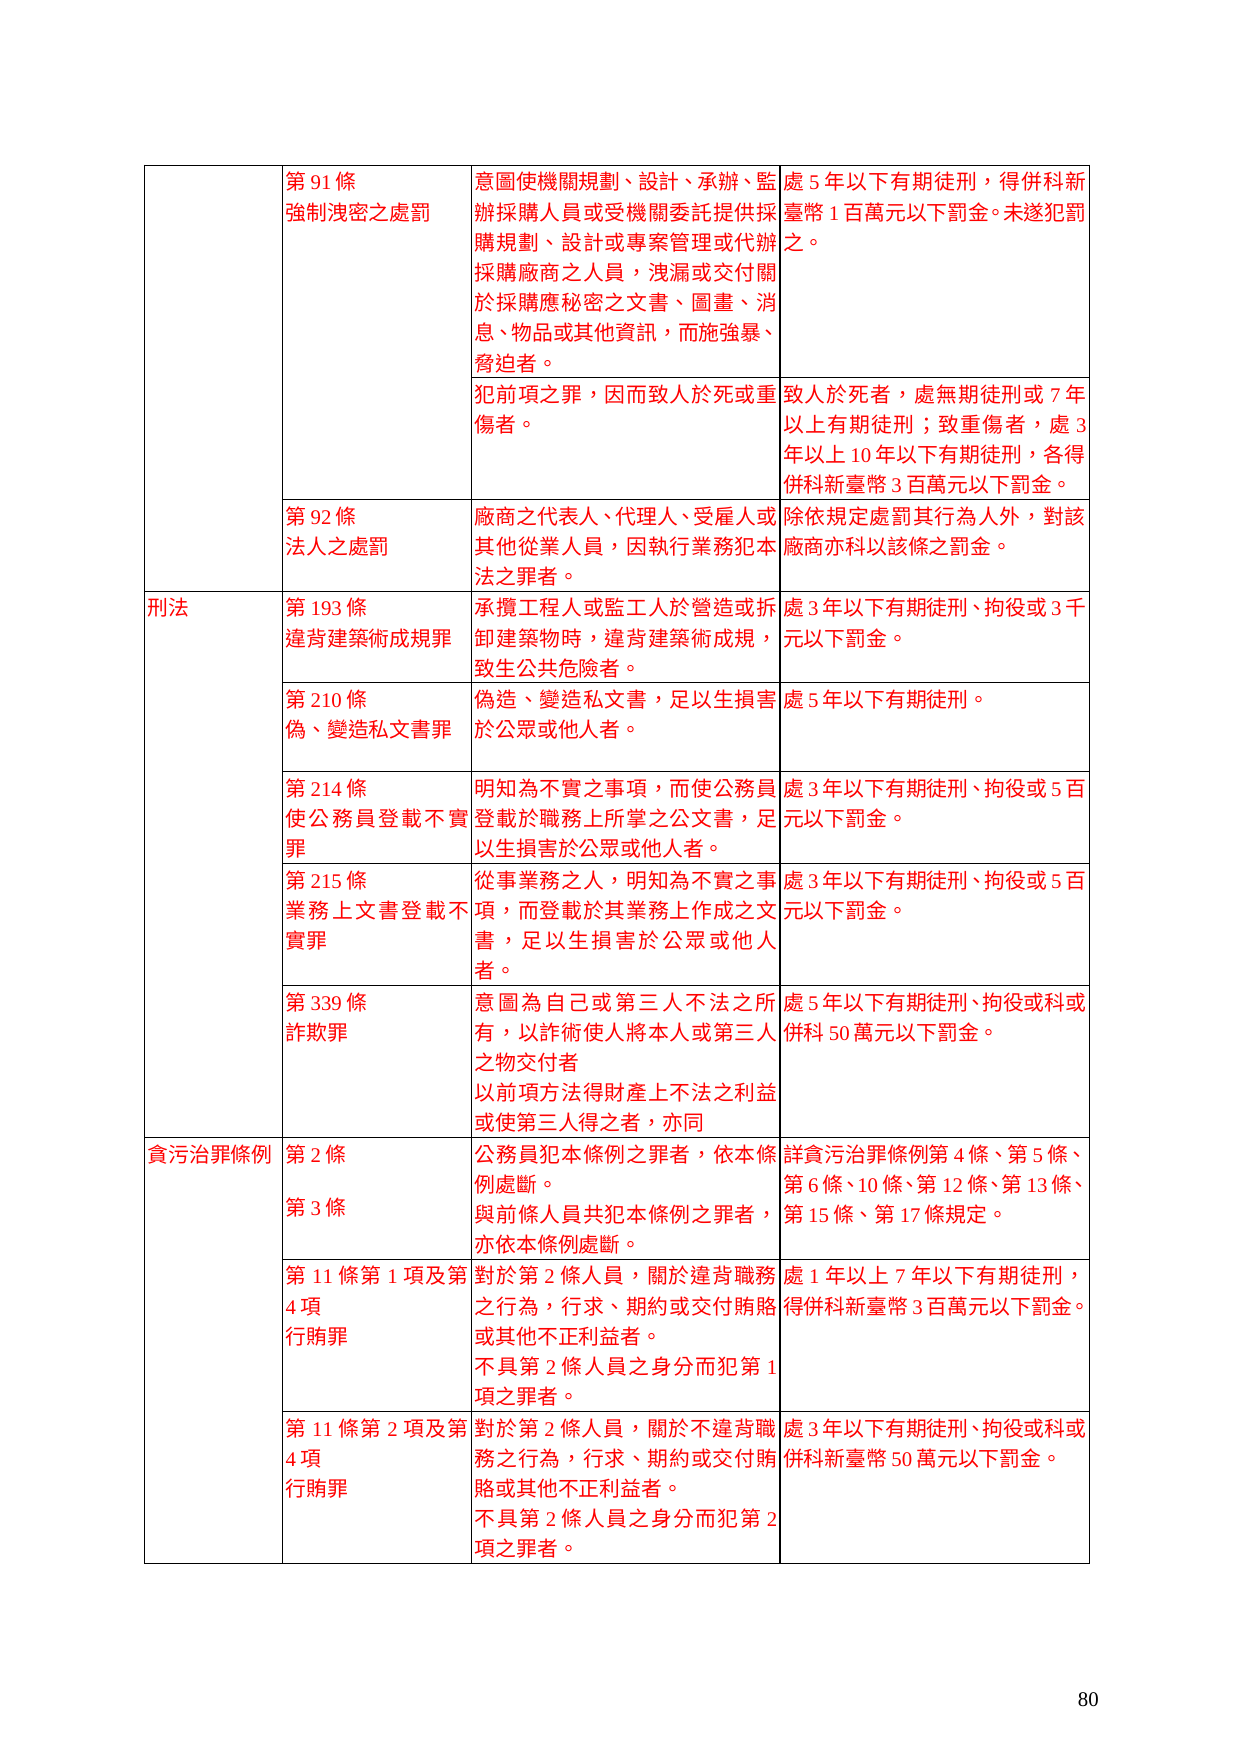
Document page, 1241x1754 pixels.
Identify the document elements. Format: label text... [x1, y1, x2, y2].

table_cell 第2條 第3條 [283, 1138, 471, 1259]
table_cell 承攬工程人或監工人於營造或拆卸建築物時，違背建築術成規，致生公共危險者。 [472, 592, 779, 682]
table_cell 處3年以下有期徒刑、拘役或5百元以下罰金。 [781, 864, 1089, 985]
table_cell 第210條 偽、變造私文書罪 [283, 683, 471, 771]
table_cell 第92條 法人之處罰 [283, 500, 471, 591]
table_cell 第339條 詐欺罪 [283, 986, 471, 1137]
table_cell 詳貪污治罪條例第4條、第5條、第6條、10條、第12條、第13條、第15條、第17條規定。 [781, 1138, 1089, 1259]
table_cell 廠商之代表人、代理人、受雇人或其他從業人員，因執行業務犯本法之罪者。 [472, 500, 779, 591]
table_cell 處3年以下有期徒刑、拘役或3千元以下罰金。 [781, 592, 1089, 682]
table_cell 對於第2條人員，關於不違背職務之行為，行求、期約或交付賄賂或其他不正利益者。 不具第2條人員之身分而犯第2項之罪者。 [472, 1412, 779, 1563]
table_cell 第214條 使公務員登載不實罪 [283, 772, 471, 863]
table_cell 致人於死者，處無期徒刑或7年以上有期徒刑；致重傷者，處3年以上10年以下有期徒刑，各得併科新臺幣3百萬元以下罰金。 [781, 378, 1089, 499]
table_cell 第91條 強制洩密之處罰 [283, 166, 471, 499]
table_cell 處1年以上7年以下有期徒刑，得併科新臺幣3百萬元以下罰金。 [781, 1260, 1089, 1411]
table_cell [145, 166, 282, 591]
table_cell 意圖使機關規劃、設計、承辦、監辦採購人員或受機關委託提供採購規劃、設計或專案管理或代辦採購廠商之人員，洩漏或交付關於採購應秘密之文書、圖畫、消息、物品或其他資訊，而施強暴、脅迫者。 [472, 166, 779, 377]
table_cell 處3年以下有期徒刑、拘役或5百元以下罰金。 [781, 772, 1089, 863]
table_cell 明知為不實之事項，而使公務員登載於職務上所掌之公文書，足以生損害於公眾或他人者。 [472, 772, 779, 863]
table_cell 從事業務之人，明知為不實之事項，而登載於其業務上作成之文書，足以生損害於公眾或他人者。 [472, 864, 779, 985]
table_cell 第215條 業務上文書登載不實罪 [283, 864, 471, 985]
table_cell 第11條第2項及第4項 行賄罪 [283, 1412, 471, 1563]
table_cell 第11條第1項及第4項 行賄罪 [283, 1260, 471, 1411]
table_cell 公務員犯本條例之罪者，依本條例處斷。 與前條人員共犯本條例之罪者，亦依本條例處斷。 [472, 1138, 779, 1259]
table_cell 貪污治罪條例 [145, 1138, 282, 1563]
table_cell 刑法 [145, 592, 282, 1137]
table_cell 對於第2條人員，關於違背職務之行為，行求、期約或交付賄賂或其他不正利益者。 不具第2條人員之身分而犯第1項之罪者。 [472, 1260, 779, 1411]
table_cell 處5年以下有期徒刑。 [781, 683, 1089, 771]
table_cell 第193條 違背建築術成規罪 [283, 592, 471, 682]
table_cell 意圖為自己或第三人不法之所有，以詐術使人將本人或第三人之物交付者 以前項方法得財產上不法之利益或使第三人得之者，亦同 [472, 986, 779, 1137]
table_cell 犯前項之罪，因而致人於死或重傷者。 [472, 378, 779, 499]
table_cell 除依規定處罰其行為人外，對該廠商亦科以該條之罰金。 [781, 500, 1089, 591]
table_cell 處5年以下有期徒刑、拘役或科或併科50萬元以下罰金。 [781, 986, 1089, 1137]
table_cell 處5年以下有期徒刑，得併科新臺幣1百萬元以下罰金。未遂犯罰之。 [781, 166, 1089, 377]
table_cell 偽造、變造私文書，足以生損害於公眾或他人者。 [472, 683, 779, 771]
table_cell 處3年以下有期徒刑、拘役或科或併科新臺幣50萬元以下罰金。 [781, 1412, 1089, 1563]
